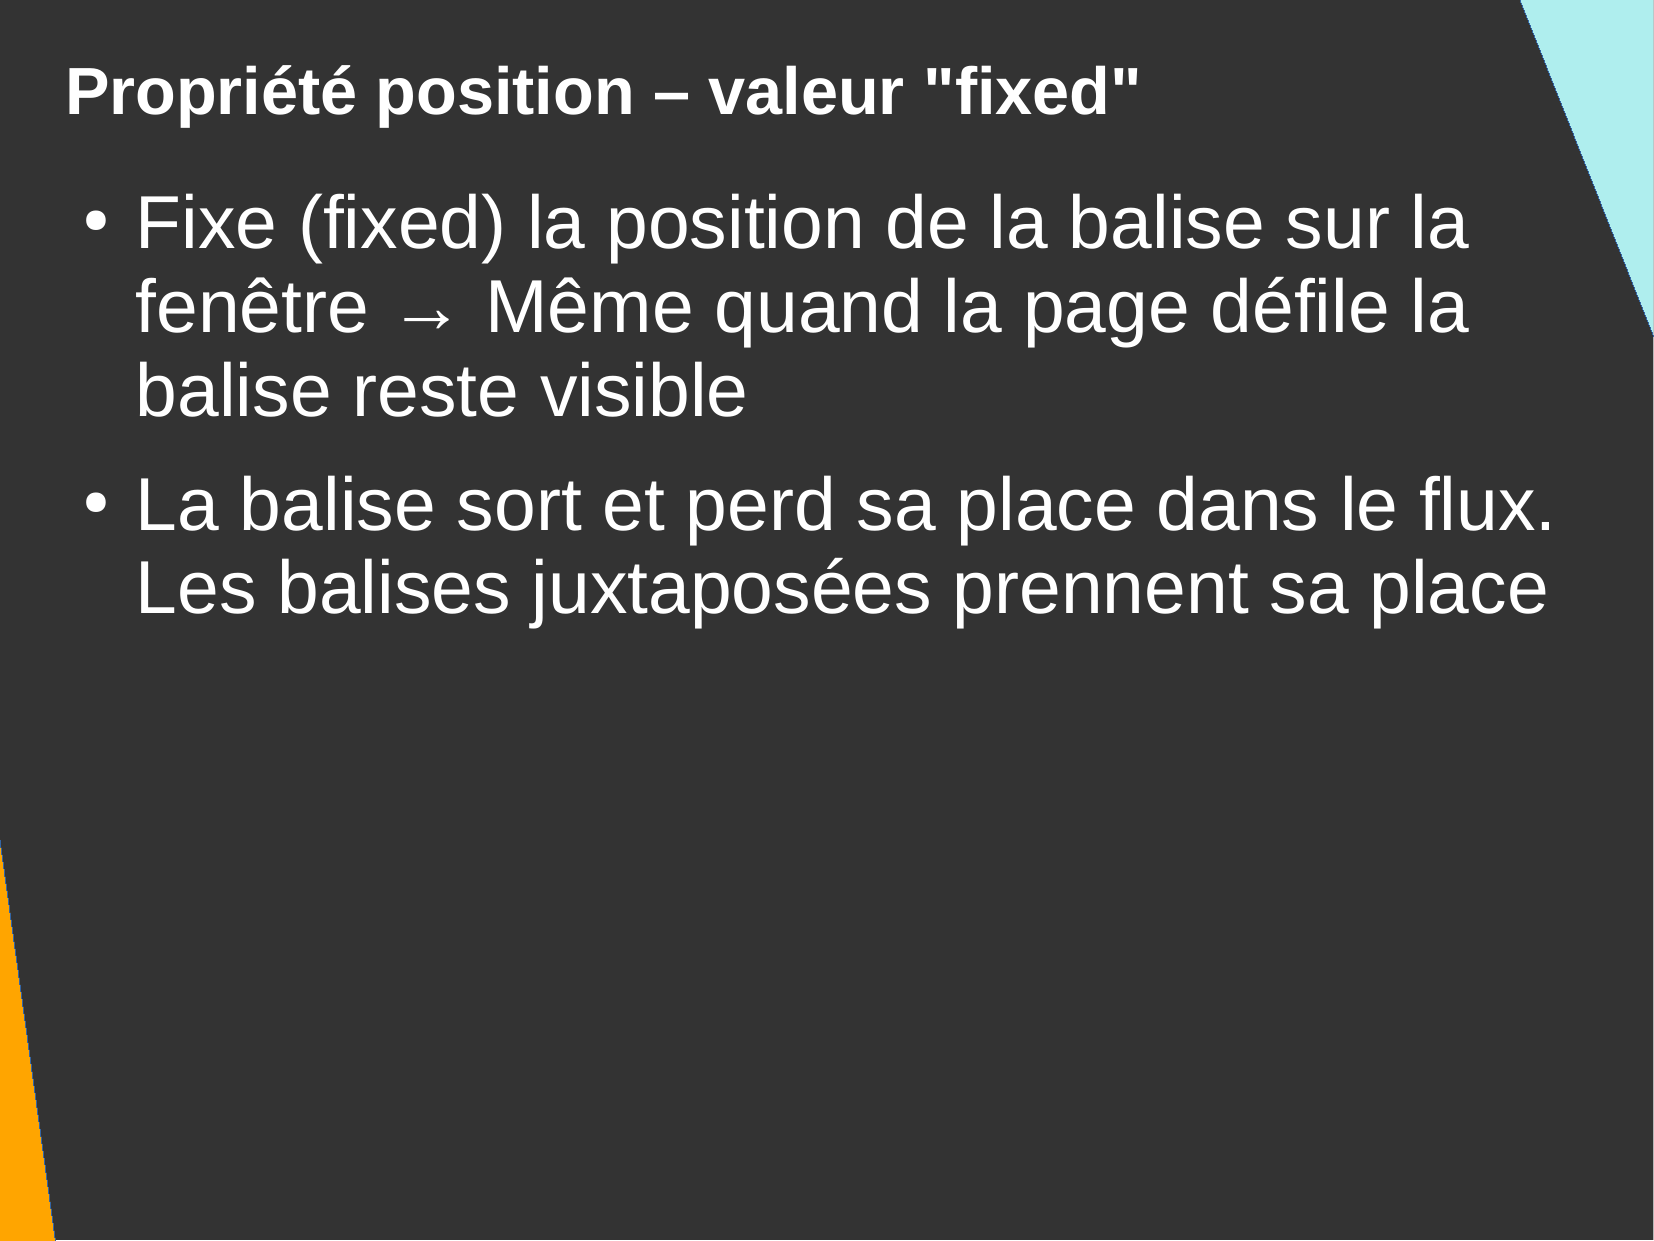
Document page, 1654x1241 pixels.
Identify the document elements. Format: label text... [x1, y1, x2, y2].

text_box [1520, 0, 1654, 337]
list Fixe (fixed) la position de la balise sur la fenêtre → Même quand la page défile la balise reste visible La balise sort et perd sa place dans le flux. Les balises juxtaposées prennent sa place [64, 180, 1604, 1028]
title Propriété position – valeur "fixed" [64, 54, 1553, 135]
text_box [0, 839, 56, 1241]
